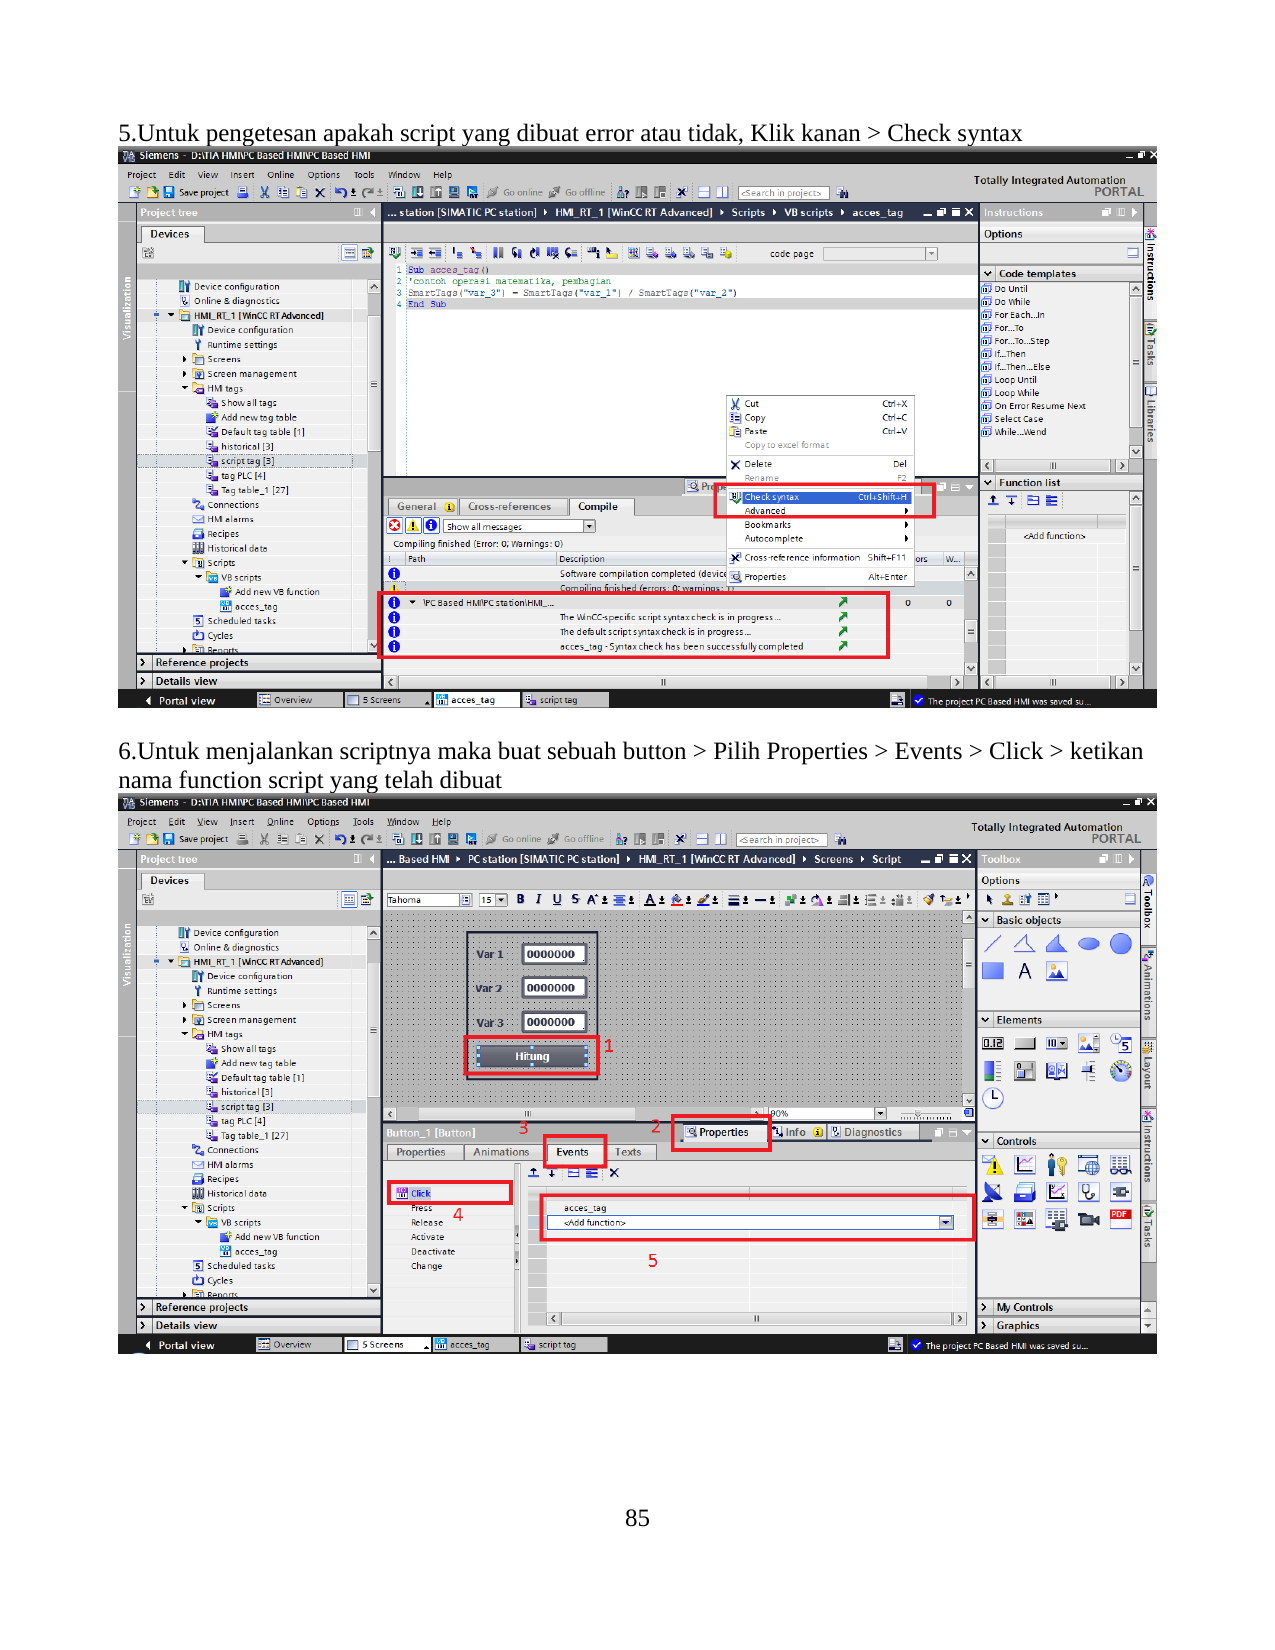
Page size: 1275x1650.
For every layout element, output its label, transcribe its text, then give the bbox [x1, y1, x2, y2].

picture [118, 146, 1157, 708]
picture [118, 793, 1157, 1354]
text 5.Untuk pengetesan apakah script yang dibuat error atau tidak, Klik kanan > Check syntax [118, 118, 1157, 146]
text 6.Untuk menjalankan scriptnya maka buat sebuah button > Pilih Properties > Events > Click > ketikan nama function script yang telah dibuat [118, 736, 1157, 793]
